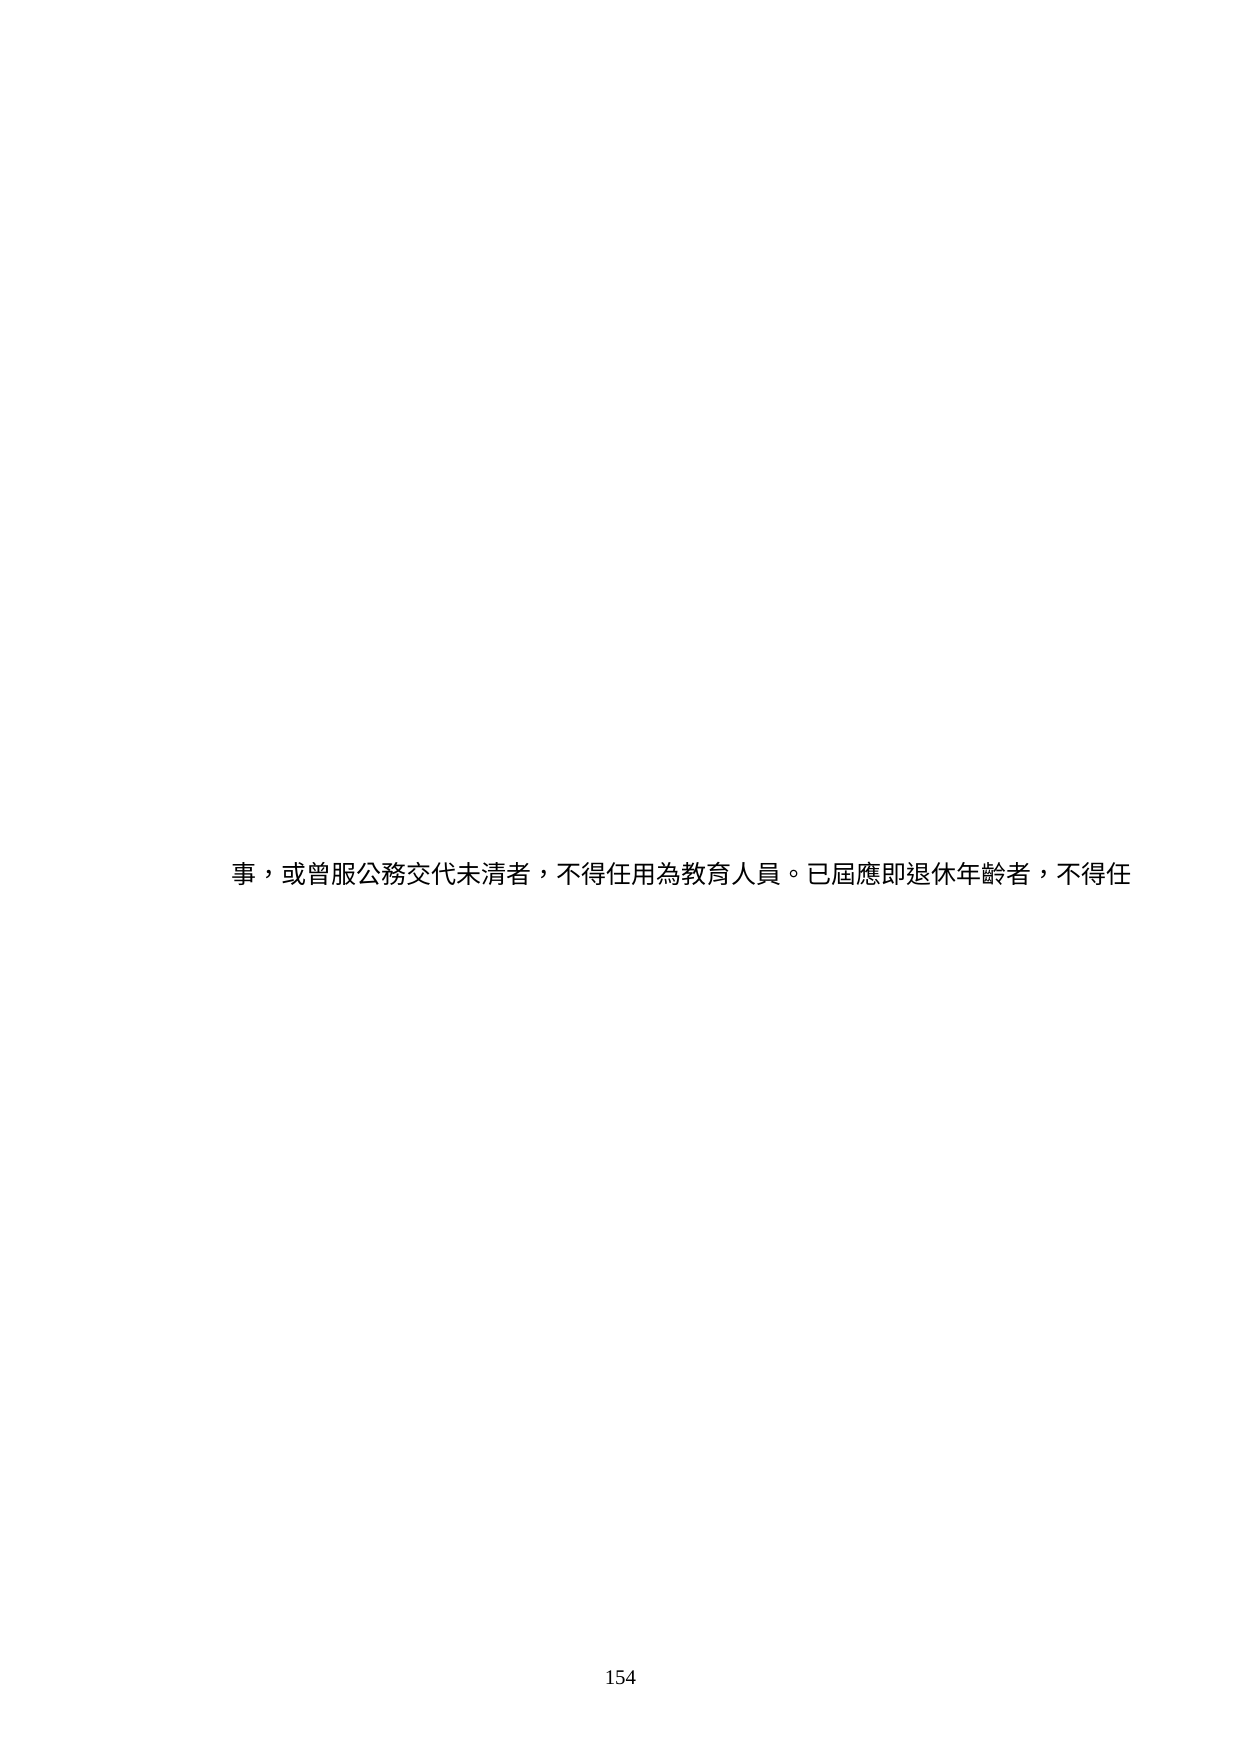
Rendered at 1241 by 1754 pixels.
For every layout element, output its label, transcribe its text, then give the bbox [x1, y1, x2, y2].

text 事，或曾服公務交代未清者，不得任用為教育人員。已屆應即退休年齡者，不得任 [231, 831, 1134, 893]
